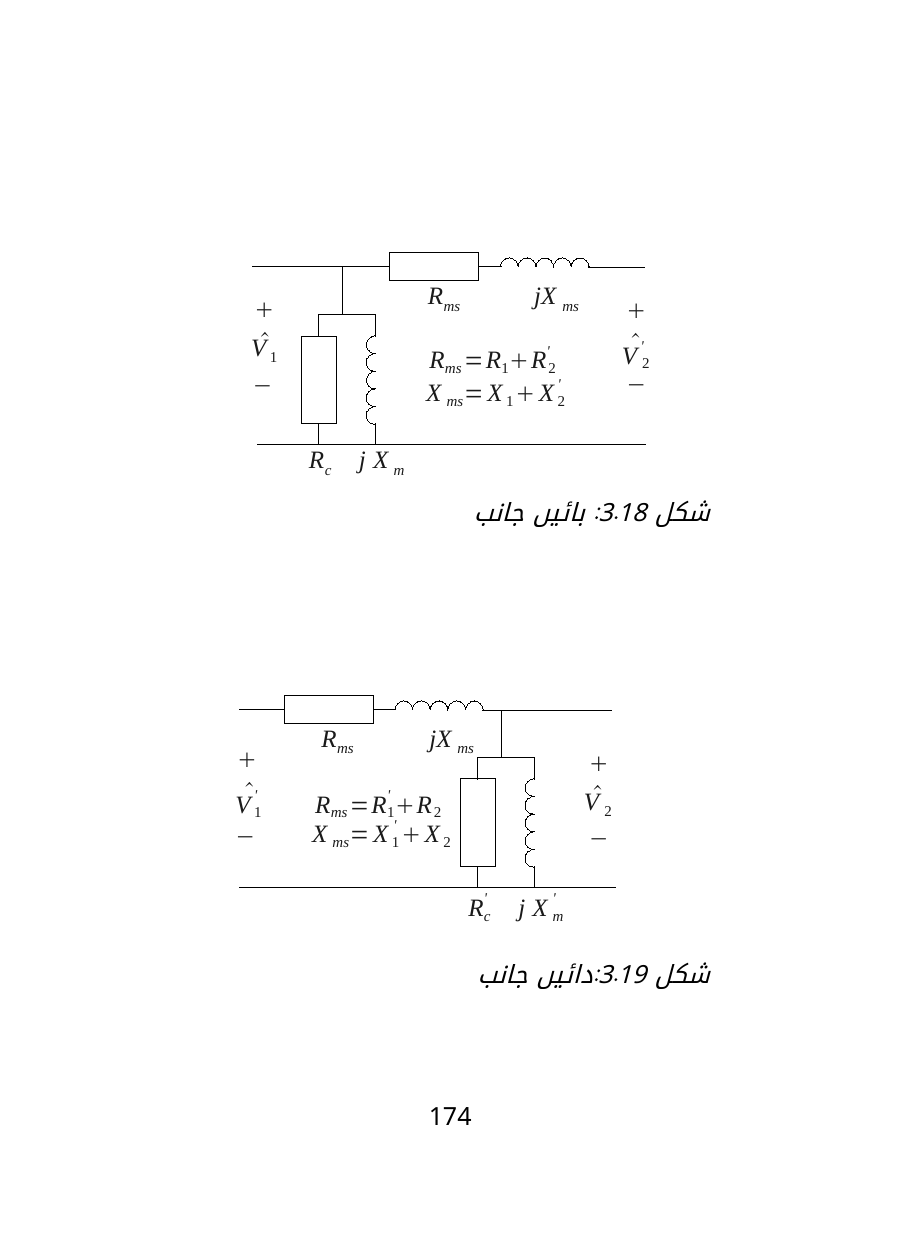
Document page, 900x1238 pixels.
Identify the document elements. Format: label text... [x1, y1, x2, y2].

text شکل 3.18: بائیں جانب [190, 181, 710, 537]
text شکل 3.19:دائیں جانب [190, 643, 709, 999]
